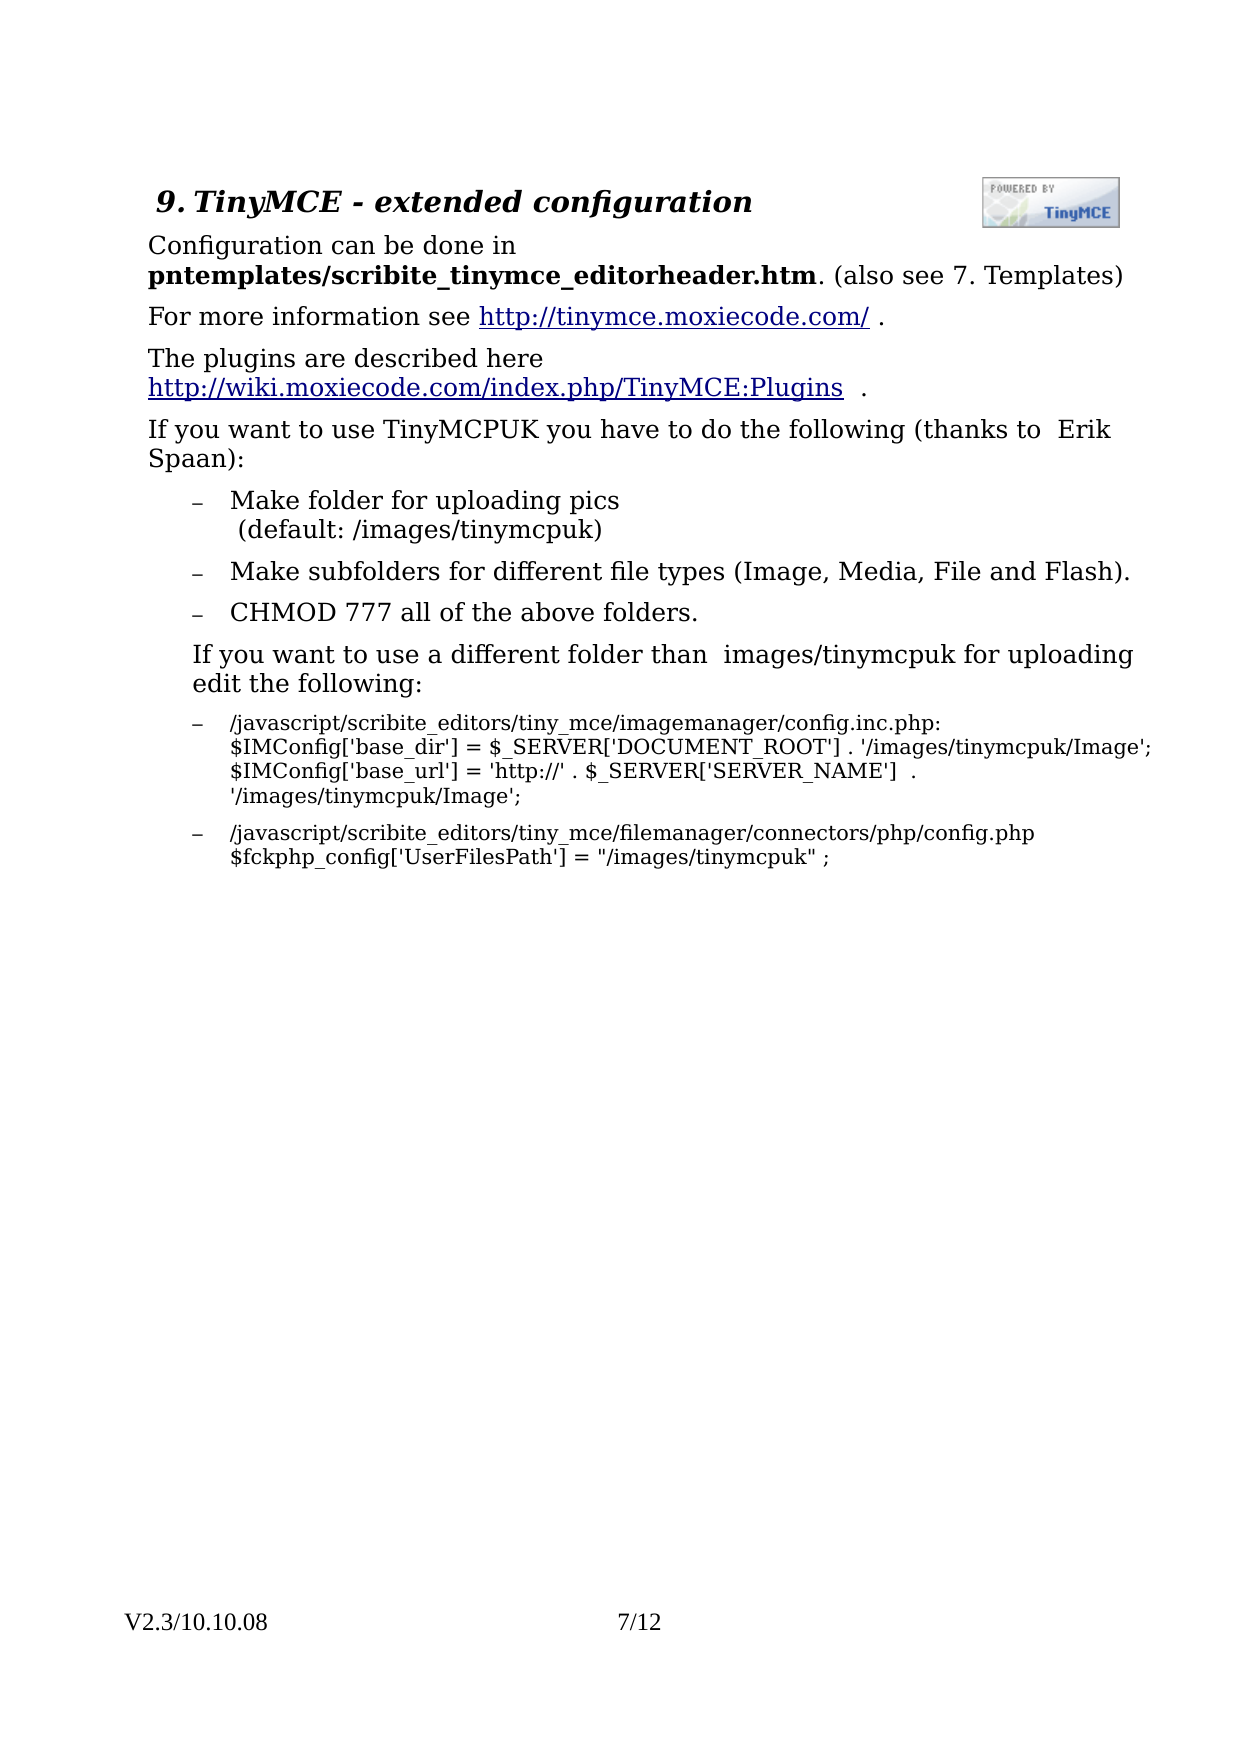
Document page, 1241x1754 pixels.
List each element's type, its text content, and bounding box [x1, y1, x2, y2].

text Configuration can be done in pntemplates/scribite_tinymce_editorheader.htm. (also see 7. Templates) [148, 232, 1160, 290]
list Make folder for uploading pics (default: /images/tinymcpuk) [192, 486, 1160, 544]
text The plugins are described here http://wiki.moxiecode.com/index.php/TinyMCE:Plugins . [148, 344, 1160, 403]
list /javascript/scribite_editors/tiny_mce/imagemanager/config.inc.php: $IMConfig['base_dir'] = $_SERVER['DOCUMENT_ROOT'] . '/images/tinymcpuk/Image'; $IMConfig['base_url'] = 'http://' . $_SERVER['SERVER_NAME'] . '/images/tinymcpuk/Image'; [192, 711, 1160, 808]
text For more information see http://tinymce.moxiecode.com/ . [148, 303, 1160, 332]
text If you want to use TinyMCPUK you have to do the following (thanks to Erik Spaan): [148, 415, 1160, 473]
list Make subfolders for different file types (Image, Media, File and Flash). [192, 557, 1160, 586]
subtitle TinyMCE - extended configuration [156, 185, 982, 219]
picture [982, 177, 1120, 228]
text If you want to use a different folder than images/tinymcpuk for uploading edit the following: [192, 640, 1160, 698]
list CHMOD 777 all of the above folders. [192, 598, 1160, 628]
subtitle [1120, 185, 1160, 219]
list /javascript/scribite_editors/tiny_mce/filemanager/connectors/php/config.php $fckphp_config['UserFilesPath'] = "/images/tinymcpuk" ; [192, 821, 1160, 869]
